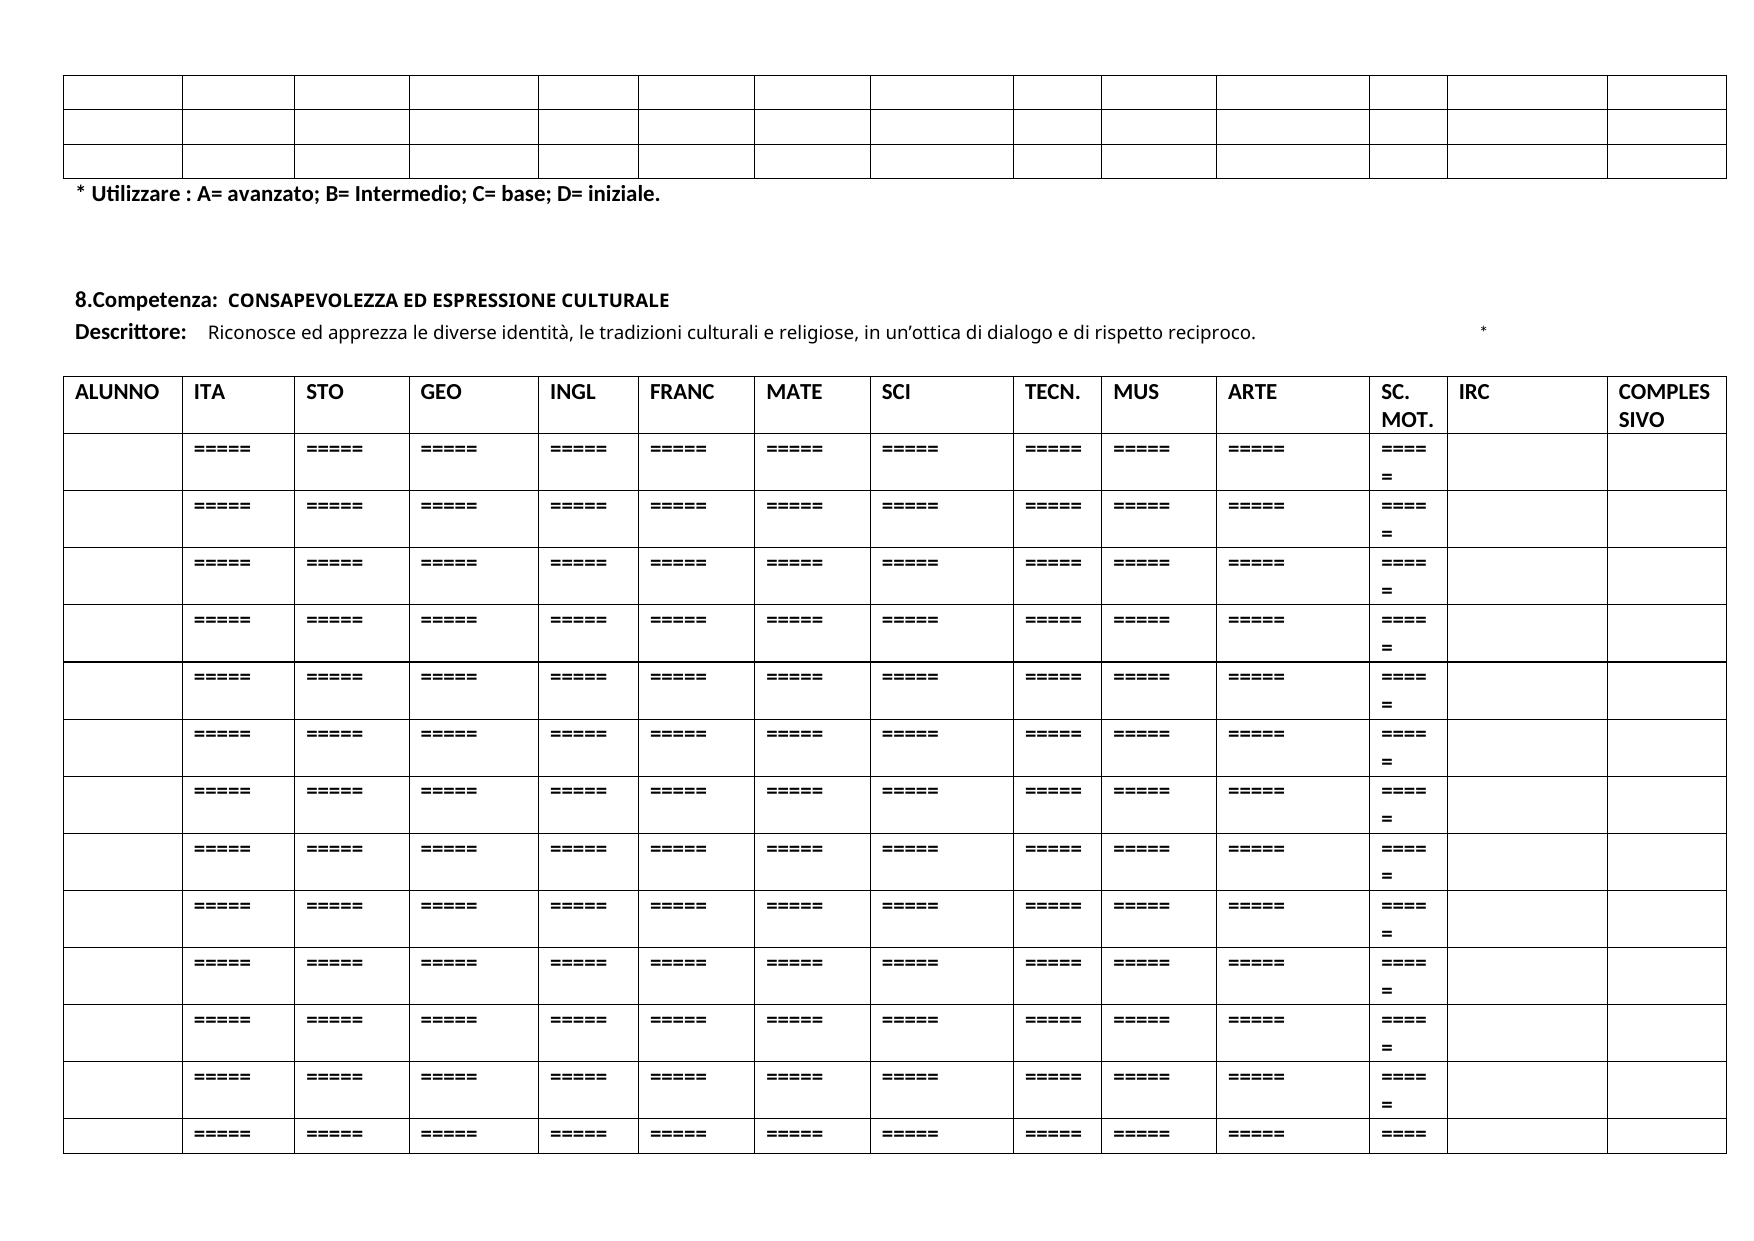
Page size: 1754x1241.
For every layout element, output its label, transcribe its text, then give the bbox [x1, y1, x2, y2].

table_cell ===== [639, 777, 754, 833]
table_cell ===== [1102, 720, 1216, 776]
table_cell ===== [295, 948, 409, 1004]
table_cell ===== [755, 1005, 870, 1061]
table_cell [639, 76, 754, 109]
table_cell [1217, 110, 1369, 144]
table_cell ===== [639, 548, 754, 604]
table_cell ===== [539, 1062, 638, 1118]
table_cell [1608, 605, 1726, 661]
table_header MATE [755, 377, 870, 433]
table_cell [1608, 1119, 1726, 1152]
table_cell [1014, 110, 1101, 144]
table_header SC. MOT. [1370, 377, 1447, 433]
table_cell ===== [410, 663, 538, 718]
table_cell ===== [1217, 548, 1369, 604]
table_cell [410, 76, 538, 109]
table_cell [1608, 834, 1726, 890]
table_cell ===== [1370, 491, 1447, 547]
table_cell ===== [410, 1119, 538, 1152]
table_cell ===== [755, 777, 870, 833]
table_header MUS [1102, 377, 1216, 433]
table_cell ===== [871, 1119, 1013, 1152]
table_cell ===== [1014, 891, 1101, 947]
table_cell ===== [1370, 891, 1447, 947]
table_cell [64, 948, 182, 1004]
table_cell ===== [295, 1119, 409, 1152]
table_cell ===== [1217, 1005, 1369, 1061]
table_cell ===== [871, 663, 1013, 718]
table_cell ===== [295, 1005, 409, 1061]
table_cell [1370, 110, 1447, 144]
table_cell [410, 110, 538, 144]
table_header FRANC [639, 377, 754, 433]
table_cell ===== [295, 434, 409, 490]
table_cell ===== [1370, 548, 1447, 604]
table_cell ===== [183, 948, 294, 1004]
table_cell ===== [410, 777, 538, 833]
table_cell ===== [1102, 1062, 1216, 1118]
table_cell [1102, 76, 1216, 109]
table_cell ===== [755, 948, 870, 1004]
table_cell ===== [639, 834, 754, 890]
table_cell ===== [1217, 948, 1369, 1004]
table_cell [1102, 145, 1216, 178]
table_cell ===== [539, 548, 638, 604]
table_cell ===== [295, 1062, 409, 1118]
table_cell ===== [410, 1062, 538, 1118]
table_cell [1608, 891, 1726, 947]
table_header INGL [539, 377, 638, 433]
table_cell [1608, 1005, 1726, 1061]
table_cell ===== [871, 948, 1013, 1004]
table_cell ===== [1370, 834, 1447, 890]
table_cell ===== [539, 720, 638, 776]
table_cell [64, 891, 182, 947]
table_cell [1608, 110, 1726, 144]
table_cell ===== [183, 834, 294, 890]
table_cell ===== [295, 548, 409, 604]
table_cell [1448, 891, 1607, 947]
table_cell ===== [1102, 491, 1216, 547]
table_cell [1448, 834, 1607, 890]
table_cell ===== [755, 663, 870, 718]
table_cell [1370, 145, 1447, 178]
table_cell [1448, 145, 1607, 178]
table_cell ===== [410, 891, 538, 947]
table_cell ===== [539, 948, 638, 1004]
table_cell ===== [183, 663, 294, 718]
table_cell ===== [1014, 1119, 1101, 1152]
table_cell [64, 1119, 182, 1152]
table_cell ===== [1217, 777, 1369, 833]
table_cell ===== [410, 720, 538, 776]
table_cell ===== [755, 605, 870, 661]
table_cell [64, 720, 182, 776]
table_cell ===== [639, 891, 754, 947]
table_cell ===== [183, 720, 294, 776]
table_cell [1448, 663, 1607, 718]
table_cell ===== [755, 891, 870, 947]
table_cell [64, 434, 182, 490]
table_cell [1608, 777, 1726, 833]
table_cell [755, 145, 870, 178]
table_cell ===== [539, 491, 638, 547]
table_cell ===== [871, 548, 1013, 604]
table_cell [410, 145, 538, 178]
table_cell ===== [639, 434, 754, 490]
table_cell [1217, 145, 1369, 178]
table_cell [1448, 76, 1607, 109]
table_cell ===== [539, 434, 638, 490]
table_cell ===== [1014, 777, 1101, 833]
table_header ITA [183, 377, 294, 433]
table_cell [183, 145, 294, 178]
table_cell ===== [639, 1062, 754, 1118]
text Descrittore: Riconosce ed apprezza le diverse identità, le tradizioni culturali e religiose, in un’ottica di dialogo e di rispetto reciproco. * [75, 317, 1679, 345]
table_cell ===== [410, 491, 538, 547]
table_cell [183, 110, 294, 144]
table_cell ===== [1217, 1119, 1369, 1152]
table_cell [539, 76, 638, 109]
table_cell ===== [1014, 834, 1101, 890]
table_cell [1608, 491, 1726, 547]
table_cell ===== [183, 1062, 294, 1118]
table_cell [1608, 948, 1726, 1004]
table_header IRC [1448, 377, 1607, 433]
table_cell ===== [539, 891, 638, 947]
table_cell [1448, 110, 1607, 144]
table_header GEO [410, 377, 538, 433]
table_cell ===== [1102, 1005, 1216, 1061]
table_cell [1102, 110, 1216, 144]
table_cell [64, 548, 182, 604]
table_cell [64, 777, 182, 833]
table_cell ===== [1102, 891, 1216, 947]
table_cell [64, 110, 182, 144]
table_cell [64, 663, 182, 718]
table_cell [64, 605, 182, 661]
table_cell ===== [1102, 663, 1216, 718]
table_cell ===== [755, 1119, 870, 1152]
table_cell ===== [1217, 1062, 1369, 1118]
table_cell [183, 76, 294, 109]
table_cell ===== [1102, 605, 1216, 661]
table_cell ===== [1217, 605, 1369, 661]
table_cell ===== [639, 1005, 754, 1061]
table_cell ===== [295, 777, 409, 833]
table_cell ===== [1014, 491, 1101, 547]
table_cell ===== [1102, 948, 1216, 1004]
table_cell ===== [1370, 663, 1447, 718]
table_cell ===== [871, 605, 1013, 661]
table_cell [1448, 1005, 1607, 1061]
table_cell ===== [871, 891, 1013, 947]
table_cell [871, 76, 1013, 109]
table_cell [295, 76, 409, 109]
table_cell [64, 1005, 182, 1061]
table_cell ==== [1370, 1119, 1447, 1152]
table_cell ===== [639, 720, 754, 776]
table_cell ===== [1217, 491, 1369, 547]
table_cell ===== [1102, 834, 1216, 890]
table_cell [1608, 434, 1726, 490]
table_cell [1448, 434, 1607, 490]
table_cell [1448, 720, 1607, 776]
table_cell ===== [295, 720, 409, 776]
table_cell [539, 110, 638, 144]
table_cell [539, 145, 638, 178]
text * Utilizzare : A= avanzato; B= Intermedio; C= base; D= iniziale. [75, 179, 1679, 207]
table_cell ===== [539, 1119, 638, 1152]
table_cell [1448, 1062, 1607, 1118]
table_cell ===== [410, 834, 538, 890]
table_cell ===== [1370, 605, 1447, 661]
table_cell [295, 110, 409, 144]
table_cell ===== [1370, 948, 1447, 1004]
table_cell [64, 145, 182, 178]
table_cell ===== [639, 605, 754, 661]
table_cell [64, 76, 182, 109]
table_cell [1448, 777, 1607, 833]
table_cell [639, 145, 754, 178]
table_cell [1014, 76, 1101, 109]
table_cell ===== [871, 1005, 1013, 1061]
table_header COMPLESSIVO [1608, 377, 1726, 433]
table_cell ===== [1370, 777, 1447, 833]
table_cell ===== [1102, 548, 1216, 604]
table_cell [755, 76, 870, 109]
table_cell [755, 110, 870, 144]
table_cell ===== [639, 491, 754, 547]
table_cell ===== [183, 777, 294, 833]
table_cell ===== [1370, 434, 1447, 490]
table_cell ===== [1217, 434, 1369, 490]
table_cell [871, 145, 1013, 178]
table_cell ===== [183, 491, 294, 547]
table_cell [1608, 1062, 1726, 1118]
table_cell ===== [1370, 1062, 1447, 1118]
table_cell [1608, 720, 1726, 776]
table_cell ===== [183, 548, 294, 604]
table_cell [1217, 76, 1369, 109]
table_cell [1448, 548, 1607, 604]
table_cell ===== [410, 434, 538, 490]
table_cell ===== [755, 1062, 870, 1118]
table_cell ===== [755, 434, 870, 490]
text 8.Competenza: CONSAPEVOLEZZA ED ESPRESSIONE CULTURALE [75, 285, 1679, 313]
table_cell [639, 110, 754, 144]
table_cell ===== [1014, 605, 1101, 661]
table_cell ===== [295, 663, 409, 718]
table_cell ===== [183, 434, 294, 490]
table_cell ===== [1102, 1119, 1216, 1152]
table_cell ===== [639, 663, 754, 718]
table_cell ===== [410, 1005, 538, 1061]
table_cell ===== [1014, 948, 1101, 1004]
table_cell ===== [871, 834, 1013, 890]
table_cell ===== [539, 1005, 638, 1061]
table_cell ===== [871, 720, 1013, 776]
table_cell [1608, 145, 1726, 178]
table_cell ===== [1217, 663, 1369, 718]
table_cell ===== [183, 605, 294, 661]
table_cell ===== [871, 777, 1013, 833]
table_header STO [295, 377, 409, 433]
table_cell ===== [755, 720, 870, 776]
table_cell ===== [1014, 1005, 1101, 1061]
table_cell [295, 145, 409, 178]
table_cell [1370, 76, 1447, 109]
table_cell ===== [1102, 777, 1216, 833]
table_cell ===== [755, 548, 870, 604]
table_cell ===== [871, 1062, 1013, 1118]
table_cell ===== [295, 891, 409, 947]
table_cell [1448, 491, 1607, 547]
table_header ALUNNO [64, 377, 182, 433]
table_cell ===== [639, 948, 754, 1004]
table_cell [871, 110, 1013, 144]
table_cell ===== [183, 891, 294, 947]
table_cell ===== [295, 834, 409, 890]
table_cell ===== [1014, 434, 1101, 490]
table_cell ===== [639, 1119, 754, 1152]
table_cell ===== [295, 491, 409, 547]
table_cell ===== [755, 834, 870, 890]
table_cell ===== [183, 1119, 294, 1152]
table_cell ===== [183, 1005, 294, 1061]
table_cell ===== [410, 948, 538, 1004]
table_cell [1448, 1119, 1607, 1152]
table_header SCI [871, 377, 1013, 433]
table_cell ===== [1217, 891, 1369, 947]
table_cell ===== [539, 605, 638, 661]
table_cell ===== [755, 491, 870, 547]
table_cell ===== [295, 605, 409, 661]
table_header ARTE [1217, 377, 1369, 433]
table_cell ===== [539, 663, 638, 718]
table_cell [64, 491, 182, 547]
table_cell ===== [1014, 663, 1101, 718]
table_cell [1448, 605, 1607, 661]
table_cell ===== [1217, 834, 1369, 890]
table_cell ===== [539, 834, 638, 890]
table_cell [1448, 948, 1607, 1004]
table_cell ===== [1217, 720, 1369, 776]
table_cell ===== [871, 491, 1013, 547]
table_cell ===== [539, 777, 638, 833]
table_cell ===== [410, 548, 538, 604]
table_cell ===== [1370, 720, 1447, 776]
table_cell [1608, 76, 1726, 109]
table_cell ===== [410, 605, 538, 661]
table_cell [64, 1062, 182, 1118]
table_cell [1014, 145, 1101, 178]
table_cell ===== [1014, 548, 1101, 604]
table_cell ===== [1014, 1062, 1101, 1118]
table_cell ===== [1370, 1005, 1447, 1061]
table_header TECN. [1014, 377, 1101, 433]
table_cell ===== [871, 434, 1013, 490]
table_cell ===== [1102, 434, 1216, 490]
table_cell [64, 834, 182, 890]
table_cell [1608, 663, 1726, 718]
table_cell ===== [1014, 720, 1101, 776]
table_cell [1608, 548, 1726, 604]
